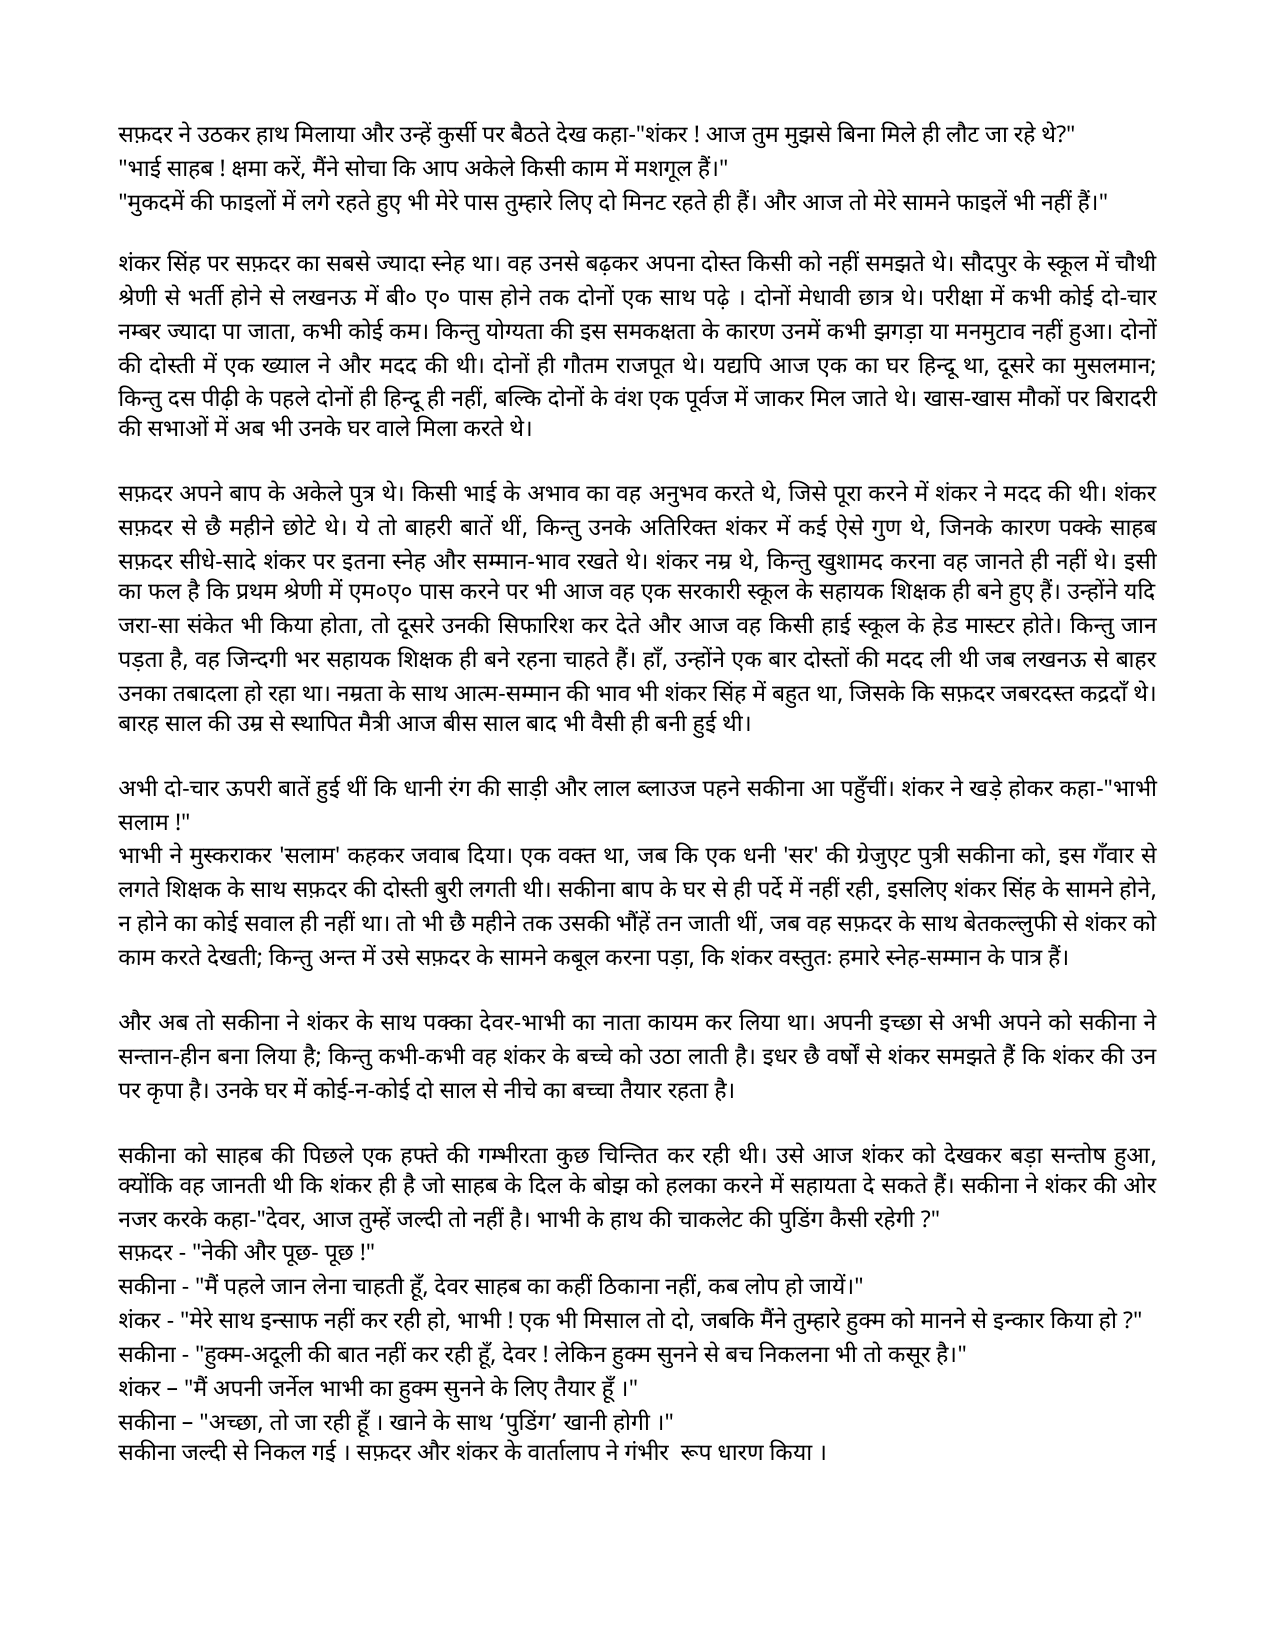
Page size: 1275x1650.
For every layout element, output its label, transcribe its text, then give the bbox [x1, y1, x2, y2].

text सकीना – "अच्छा, तो जा रही हूँ । ‌खाने के साथ ‘पुडिंग’ खानी होगी ।" [118, 1406, 1157, 1439]
text अभी दो-चार ऊपरी बातें हुई थीं कि धानी रंग की साड़ी और लाल ब्लाउज पहने सकीना आ पहुँचीं। शंकर ने खड़े होकर कहा-"भाभी सलाम !" [118, 772, 1157, 839]
text शंकर सिंह पर सफ़दर का सबसे ज्यादा स्नेह था। वह उनसे बढ़कर अपना दोस्त किसी को नहीं समझते थे। सौदपुर के स्कूल में चौथी श्रेणी से भर्ती होने से लखनऊ में बी० ए० पास होने तक दोनों एक साथ पढ़े । दोनों मेधावी छात्र थे। परीक्षा में कभी कोई दो-चार नम्बर ज्यादा पा जाता, कभी कोई कम। किन्तु योग्यता की इस समकक्षता के कारण उनमें कभी झगड़ा या मनमुटाव नहीं हुआ। दोनों की दोस्ती में एक ख्याल ने और मदद की थी। दोनों ही गौतम राजपूत थे। यद्यपि आज एक का घर हिन्दू था, दूसरे का मुसलमान; किन्तु दस पीढ़ी के पहले दोनों ही हिन्दू ही नहीं, बल्कि दोनों के वंश एक पूर्वज में जाकर मिल जाते थे। खास-खास मौकों पर बिरादरी की सभाओं में अब भी उनके घर वाले मिला करते थे। [118, 251, 1157, 446]
text भाभी ने मुस्कराकर 'सलाम' कहकर जवाब दिया। एक वक्त था, जब कि एक धनी 'सर' की ग्रेजुएट पुत्री सकीना को, इस गँवार से लगते शिक्षक के साथ सफ़दर की दोस्ती बुरी लगती थी। सकीना बाप के घर से ही पर्दे में नहीं रही, इसलिए शंकर सिंह के सामने होने, न होने का कोई सवाल ही नहीं था। तो भी छै महीने तक उसकी भौंहें तन जाती थीं, जब वह सफ़दर के साथ बेतकल्लुफी से शंकर को काम करते देखती; किन्तु अन्त में उसे सफ़दर के सामने कबूल करना पड़ा, कि शंकर वस्तुतः हमारे स्नेह-सम्मान के पात्र हैं। [118, 839, 1157, 975]
text सकीना को साहब की पिछले एक हफ्ते की गम्भीरता कुछ चिन्तित कर रही थी। उसे आज शंकर को देखकर बड़ा सन्तोष हुआ, क्योंकि वह जानती थी कि शंकर ही है जो साहब के दिल के बोझ को हलका करने में सहायता दे सकते हैं। सकीना ने शंकर की ओर नजर करके कहा-"देवर, आज तुम्हें जल्दी तो नहीं है। भाभी के हाथ की चाकलेट की पुडिंग कैसी रहेगी ?" [118, 1139, 1157, 1236]
text सकीना - "हुक्म-अदूली की बात नहीं कर रही हूँ, देवर ! लेकिन हुक्म सुनने से बच निकलना भी तो कसूर है।" [118, 1338, 1157, 1372]
text "मुकदमें की फाइलों में लगे रहते हुए भी मेरे पास तुम्हारे लिए दो मिनट रहते ही हैं। और आज तो मेरे सामने फाइलें भी नहीं हैं।" [118, 186, 1157, 220]
text सकीना - "मैं पहले जान लेना चाहती हूँ, देवर साहब का कहीं ठिकाना नहीं, कब लोप हो जायें।" [118, 1270, 1157, 1304]
text और अब तो सकीना ने शंकर के साथ पक्का देवर-भाभी का नाता कायम कर लिया था। अपनी इच्छा से अभी अपने को सकीना ने सन्तान-हीन बना लिया है; किन्तु कभी-कभी वह शंकर के बच्चे को उठा लाती है। इधर छै वर्षों से शंकर समझते हैं कि शंकर की उन पर कृपा है। उनके घर में कोई-न-कोई दो साल से नीचे का बच्चा तैयार रहता है। [118, 1006, 1157, 1107]
text सकीना जल्दी से निकल गई । सफ़दर और शंकर के वार्तालाप ने गंभीर रूप धारण किया । [118, 1439, 1157, 1469]
text सफ़दर अपने बाप के अकेले पुत्र थे। किसी भाई के अभाव का वह अनुभव करते थे, जिसे पूरा करने में शंकर ने मदद की थी। शंकर सफ़दर से छै महीने छोटे थे। ये तो बाहरी बातें थीं, किन्तु उनके अतिरिक्त शंकर में कई ऐसे गुण थे, जिनके कारण पक्के साहब सफ़दर सीधे-सादे शंकर पर इतना स्नेह और सम्मान-भाव रखते थे। शंकर नम्र थे, किन्तु खुशामद करना वह जानते ही नहीं थे। इसी का फल है कि प्रथम श्रेणी में एम०ए० पास करने पर भी आज वह एक सरकारी स्कूल के सहायक शिक्षक ही बने हुए हैं। उन्होंने यदि जरा-सा संकेत भी किया होता, तो दूसरे उनकी सिफारिश कर देते और आज वह किसी हाई स्कूल के हेड मास्टर होते। किन्तु जान पड़ता है, वह जिन्दगी भर सहायक शिक्षक ही बने रहना चाहते हैं। हाँ, उन्होंने एक बार दोस्तों की मदद ली थी जब लखनऊ से बाहर उनका तबादला हो रहा था। नम्रता के साथ आत्म-सम्मान की भाव भी शंकर सिंह में बहुत था, जिसके कि सफ़दर जबरदस्त कद्रदाँ थे। बारह साल की उम्र से स्थापित मैत्री आज बीस साल बाद भी वैसी ही बनी हुई थी। [118, 477, 1157, 740]
text शंकर – "मैं अपनी जर्नेल भाभी का हुक्म सुनने के लिए तैयार हूँ ।" [118, 1372, 1157, 1406]
text "भाई साहब ! क्षमा करें, मैंने सोचा कि आप अकेले किसी काम में मशगूल हैं।" [118, 152, 1157, 186]
text सफ़दर - "नेकी और पूछ- पूछ !" [118, 1236, 1157, 1270]
text शंकर - "मेरे साथ इन्साफ नहीं कर रही हो, भाभी ! एक भी मिसाल तो दो, जबकि मैंने तुम्हारे हुक्म को मानने से इन्कार किया हो ?" [118, 1304, 1157, 1338]
text सफ़दर ने उठकर हाथ मिलाया और उन्हें कुर्सी पर बैठते देख कहा-"शंकर ! आज तुम मुझसे बिना मिले ही लौट जा रहे थे?" [118, 118, 1157, 152]
